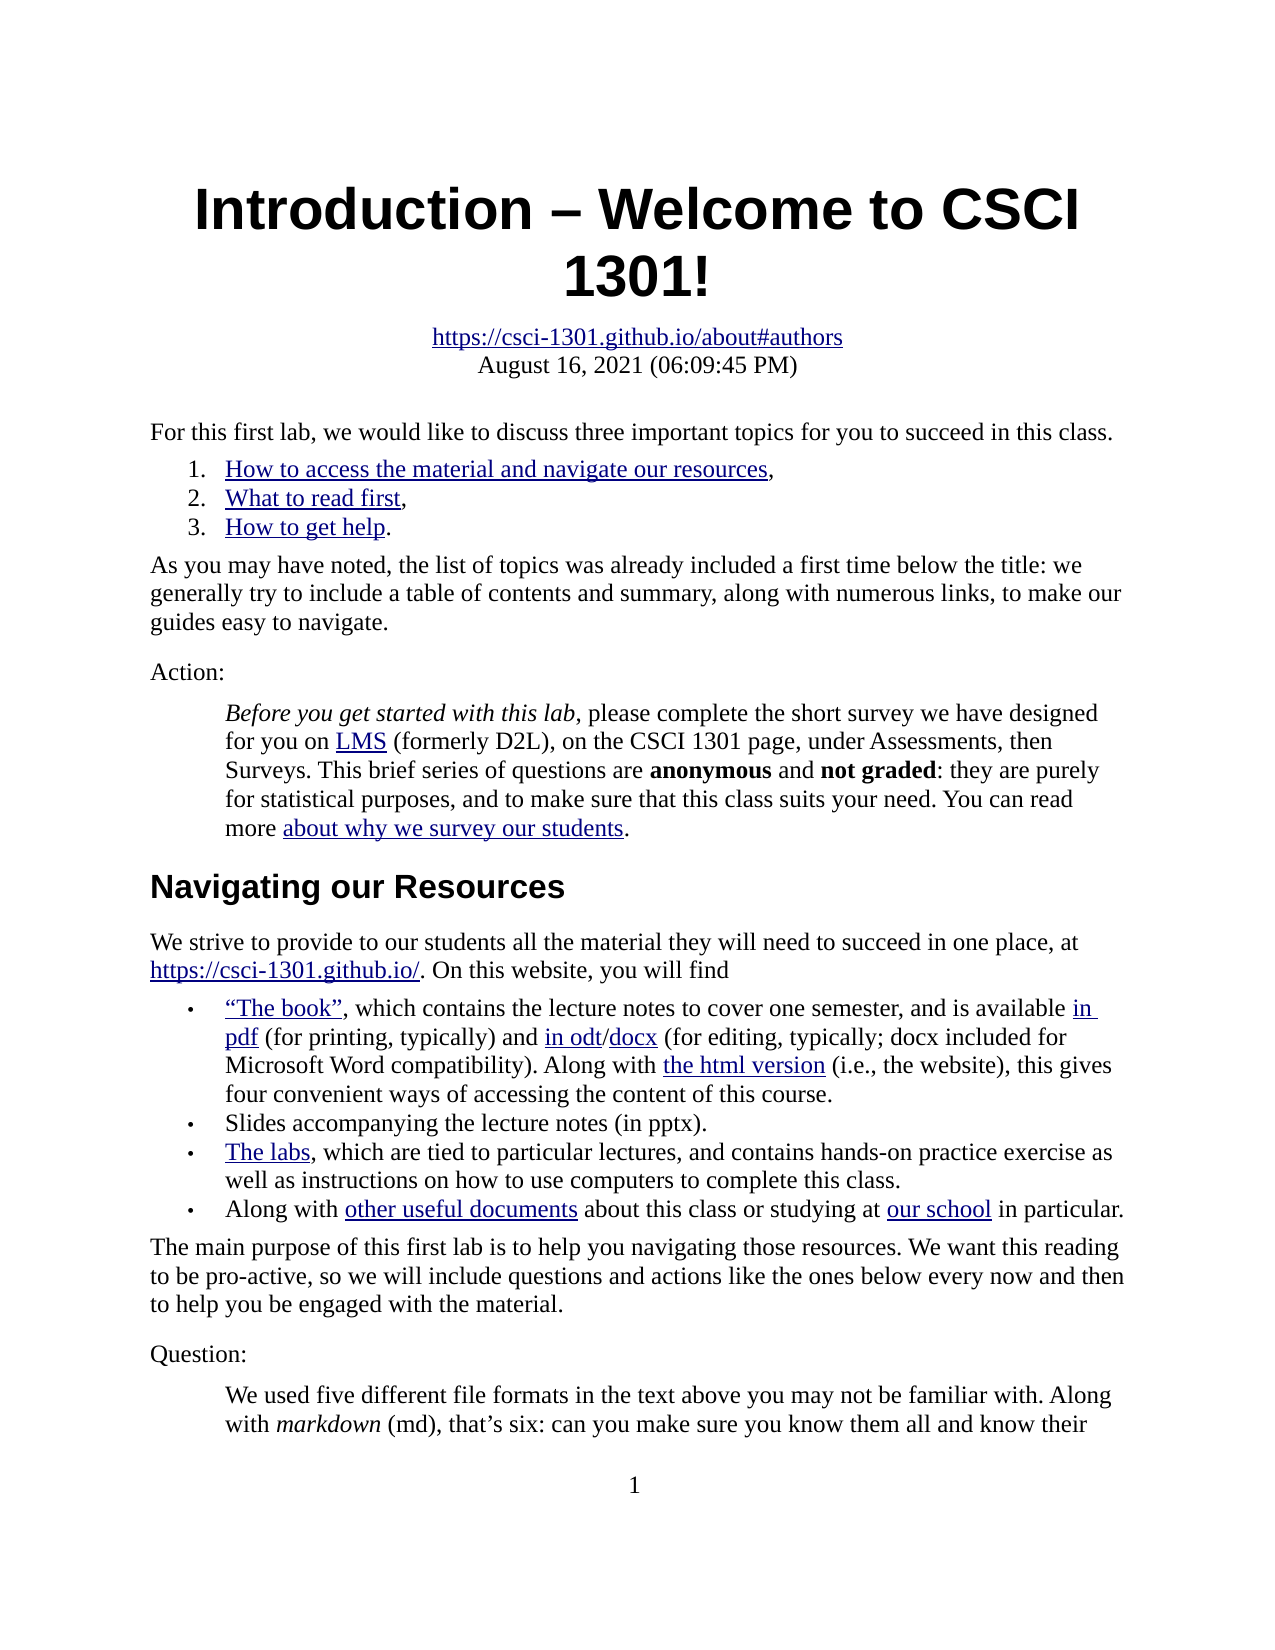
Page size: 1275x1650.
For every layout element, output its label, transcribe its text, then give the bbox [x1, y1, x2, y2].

list How to get help. [187, 512, 1125, 541]
text Before you get started with this lab, please complete the short survey we have designed for you on LMS (formerly D2L), on the CSCI 1301 page, under Assessments, then Surveys. This brief series of questions are anonymous and not graded: they are purely for statistical purposes, and to make sure that this class suits your need. You can read more about why we survey our students. [225, 698, 1125, 841]
text As you may have noted, the list of topics was already included a first time below the title: we generally try to include a table of contents and summary, along with numerous links, to make our guides easy to navigate. [150, 550, 1125, 636]
text The main purpose of this first lab is to help you navigating those resources. We want this reading to be pro-active, so we will include questions and actions like the ones below every now and then to help you be engaged with the material. [150, 1232, 1125, 1318]
list The labs, which are tied to particular lectures, and contains hands-on practice exercise as well as instructions on how to use computers to complete this class. [187, 1137, 1125, 1194]
text https://csci-1301.github.io/about#authors [150, 322, 1125, 350]
text We strive to provide to our students all the material they will need to succeed in one place, at https://csci-1301.github.io/. On this website, you will find [150, 927, 1125, 984]
text August 16, 2021 (06:09:45 PM) [150, 350, 1125, 379]
text For this first lab, we would like to discuss three important topics for you to succeed in this class. [150, 417, 1125, 446]
list Slides accompanying the lecture notes (in pptx). [187, 1108, 1125, 1137]
list How to access the material and navigate our resources, [187, 454, 1125, 483]
list Along with other useful documents about this class or studying at our school in particular. [187, 1194, 1125, 1223]
title Introduction – Welcome to CSCI 1301! [150, 175, 1125, 309]
text We used five different file formats in the text above you may not be familiar with. Along with markdown (md), that’s six: can you make sure you know them all and know their [225, 1380, 1125, 1437]
text Action: [150, 657, 1125, 686]
list What to read first, [187, 483, 1125, 512]
subtitle Navigating our Resources [150, 866, 1125, 905]
text Question: [150, 1339, 1125, 1368]
list “The book”, which contains the lecture notes to cover one semester, and is available in pdf (for printing, typically) and in odt/docx (for editing, typically; docx included for Microsoft Word compatibility). Along with the html version (i.e., the website), this gives four convenient ways of accessing the content of this course. [187, 993, 1125, 1108]
